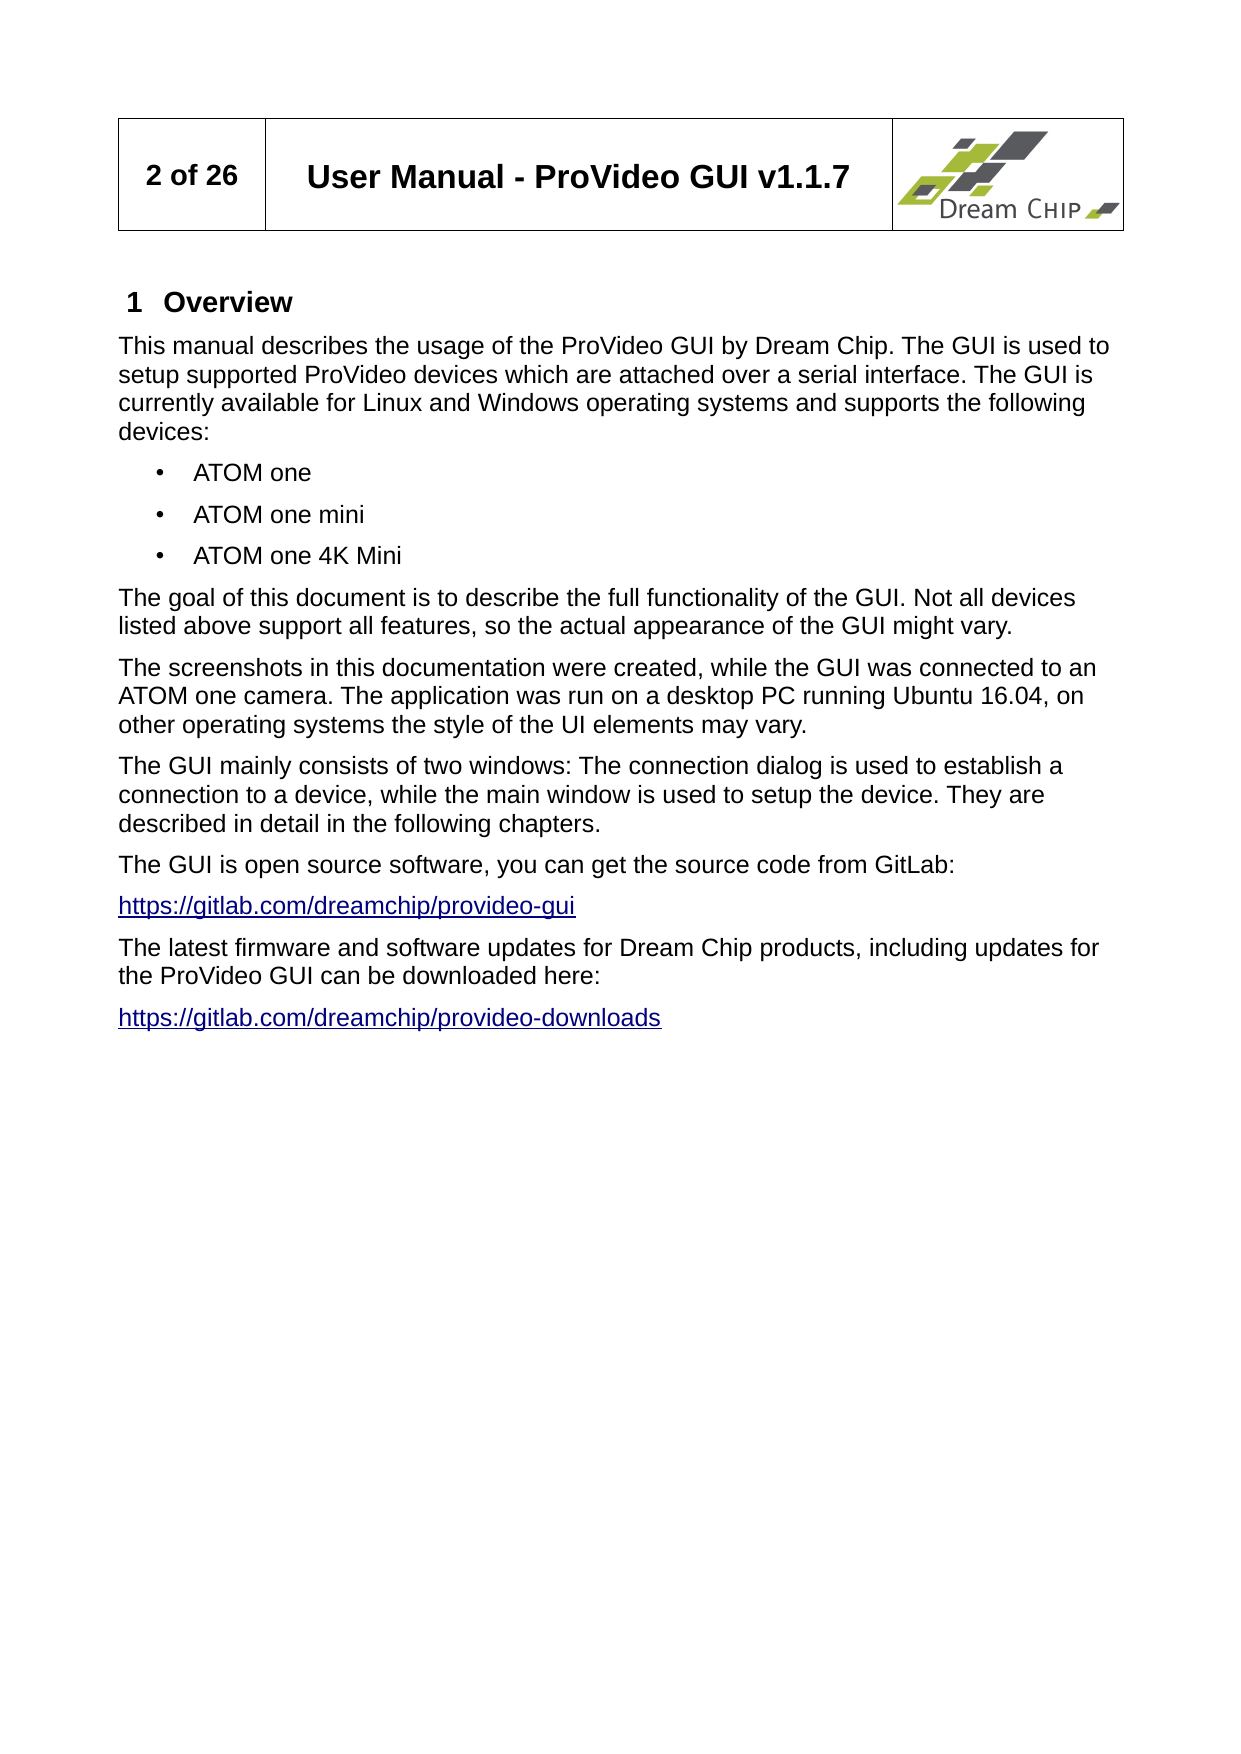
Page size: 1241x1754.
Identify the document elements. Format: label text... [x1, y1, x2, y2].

text https://gitlab.com/dreamchip/provideo-downloads [118, 1002, 1122, 1031]
text The goal of this document is to describe the full functionality of the GUI. Not all devices listed above support all features, so the actual appearance of the GUI might vary. [118, 582, 1122, 640]
picture [897, 130, 1120, 220]
text https://gitlab.com/dreamchip/provideo-gui [118, 891, 1122, 920]
text The latest firmware and software updates for Dream Chip products, including updates for the ProVideo GUI can be downloaded here: [118, 932, 1122, 990]
subtitle Overview [118, 285, 1122, 318]
list ATOM one [156, 458, 1122, 487]
text The screenshots in this documentation were created, while the GUI was connected to an ATOM one camera. The application was run on a desktop PC running Ubuntu 16.04, on other operating systems the style of the UI elements may vary. [118, 652, 1122, 739]
text This manual describes the usage of the ProVideo GUI by Dream Chip. The GUI is used to setup supported ProVideo devices which are attached over a serial interface. The GUI is currently available for Linux and Windows operating systems and supports the following devices: [118, 331, 1122, 446]
text The GUI is open source software, you can get the source code from GitLab: [118, 850, 1122, 879]
list ATOM one mini [156, 500, 1122, 529]
text The GUI mainly consists of two windows: The connection dialog is used to establish a connection to a device, while the main window is used to setup the device. They are described in detail in the following chapters. [118, 751, 1122, 837]
list ATOM one 4K Mini [156, 541, 1122, 570]
